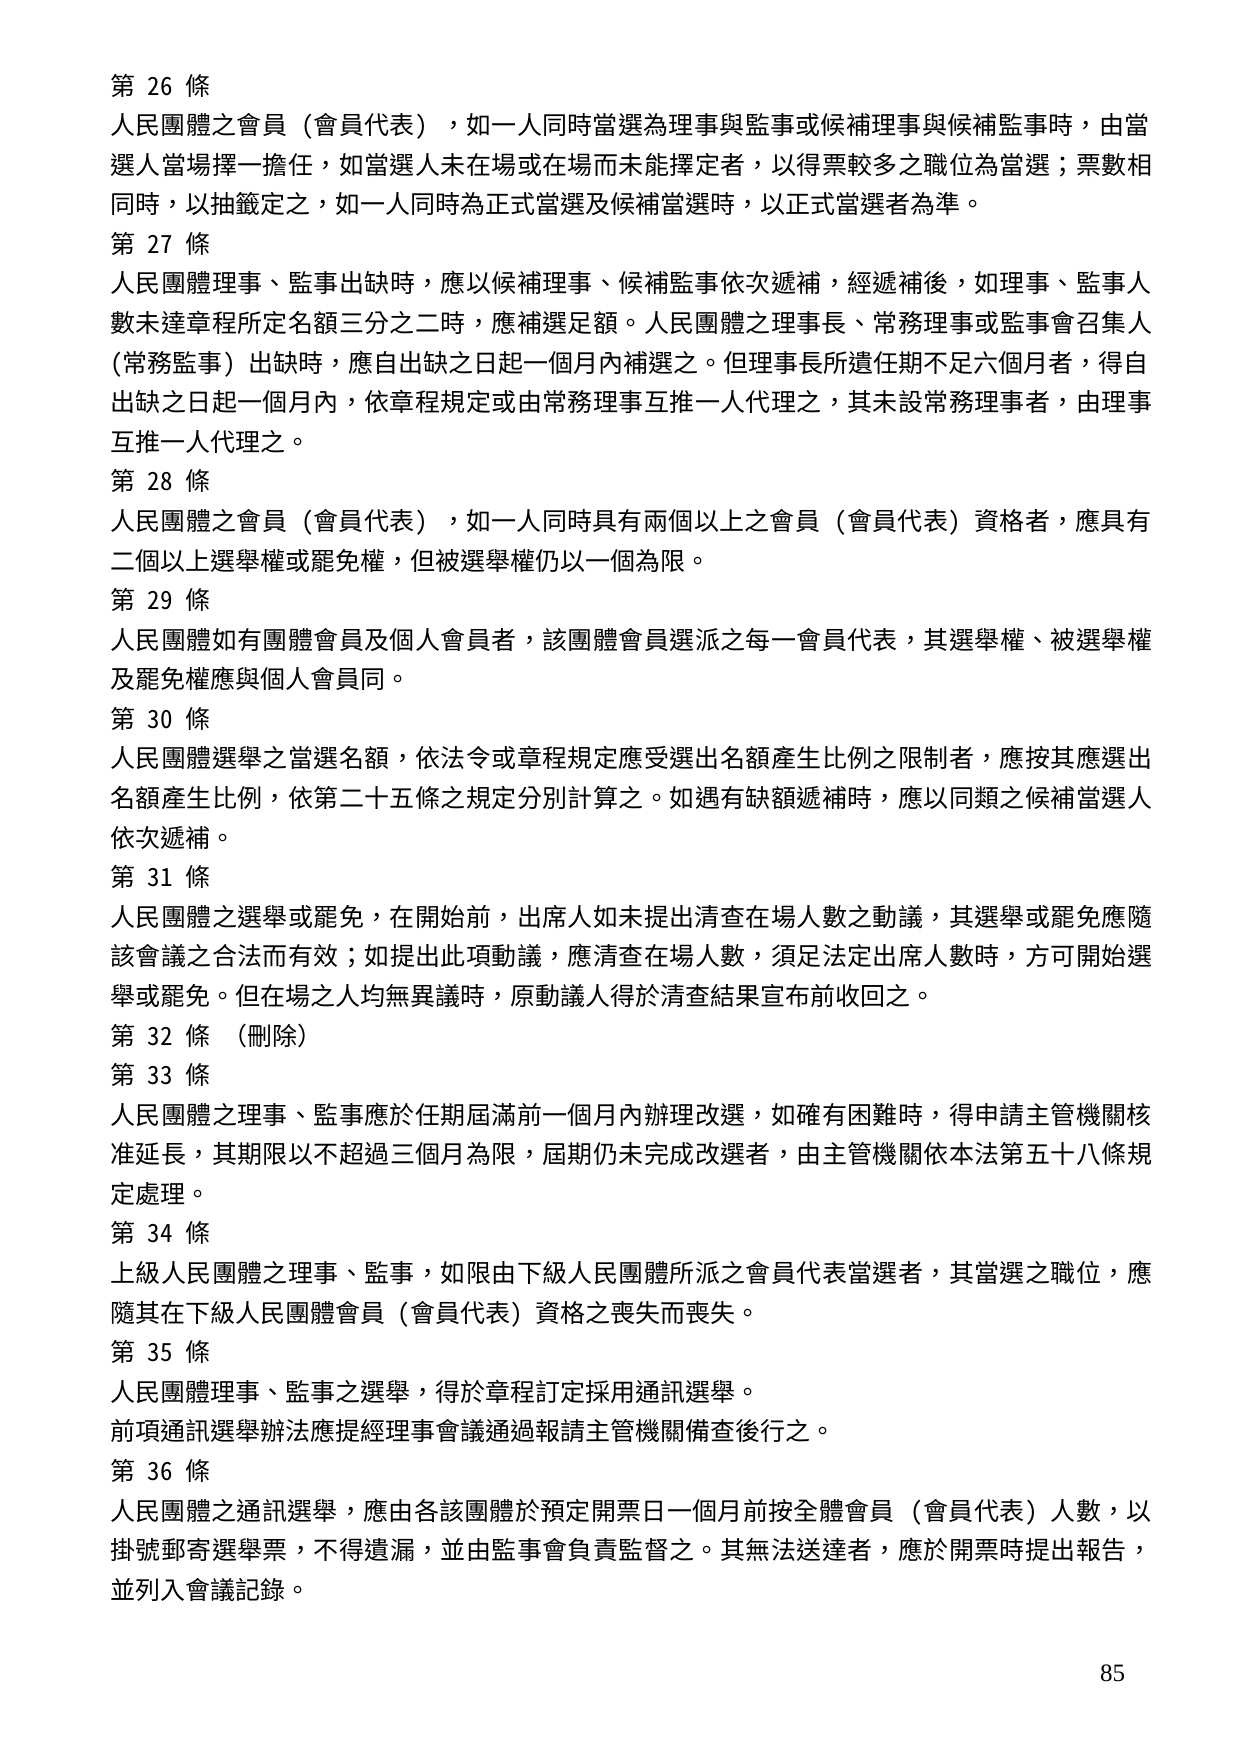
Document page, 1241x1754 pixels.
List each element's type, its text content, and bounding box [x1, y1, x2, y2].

text 第 32 條 （刪除） [110, 1013, 1152, 1053]
text 人民團體之選舉或罷免，在開始前，出席人如未提出清查在場人數之動議，其選舉或罷免應隨該會議之合法而有效；如提出此項動議，應清查在場人數，須足法定出席人數時，方可開始選舉或罷免。但在場之人均無異議時，原動議人得於清查結果宣布前收回之。 [110, 894, 1152, 1013]
text 第 35 條 [110, 1330, 1152, 1369]
text 人民團體如有團體會員及個人會員者，該團體會員選派之每一會員代表，其選舉權、被選舉權及罷免權應與個人會員同。 [110, 617, 1152, 697]
text 上級人民團體之理事、監事，如限由下級人民團體所派之會員代表當選者，其當選之職位，應隨其在下級人民團體會員 (會員代表) 資格之喪失而喪失。 [110, 1251, 1152, 1330]
text 人民團體選舉之當選名額，依法令或章程規定應受選出名額產生比例之限制者，應按其應選出名額產生比例，依第二十五條之規定分別計算之。如遇有缺額遞補時，應以同類之候補當選人依次遞補。 [110, 736, 1152, 855]
text 人民團體理事、監事之選舉，得於章程訂定採用通訊選舉。 [110, 1369, 1152, 1409]
text 人民團體之會員 (會員代表) ，如一人同時當選為理事與監事或候補理事與候補監事時，由當選人當場擇一擔任，如當選人未在場或在場而未能擇定者，以得票較多之職位為當選；票數相同時，以抽籤定之，如一人同時為正式當選及候補當選時，以正式當選者為準。 [110, 103, 1152, 222]
text 第 29 條 [110, 578, 1152, 617]
text 人民團體之會員 (會員代表) ，如一人同時具有兩個以上之會員 (會員代表) 資格者，應具有二個以上選舉權或罷免權，但被選舉權仍以一個為限。 [110, 499, 1152, 578]
text 第 31 條 [110, 855, 1152, 894]
text 第 26 條 [110, 63, 1152, 103]
text 人民團體之通訊選舉，應由各該團體於預定開票日一個月前按全體會員 (會員代表) 人數，以掛號郵寄選舉票，不得遺漏，並由監事會負責監督之。其無法送達者，應於開票時提出報告，並列入會議記錄。 [110, 1488, 1152, 1607]
text 第 33 條 [110, 1053, 1152, 1092]
text 前項通訊選舉辦法應提經理事會議通過報請主管機關備查後行之。 [110, 1409, 1152, 1449]
text 第 28 條 [110, 459, 1152, 499]
text 第 36 條 [110, 1449, 1152, 1488]
text 人民團體理事、監事出缺時，應以候補理事、候補監事依次遞補，經遞補後，如理事、監事人數未達章程所定名額三分之二時，應補選足額。人民團體之理事長、常務理事或監事會召集人 (常務監事) 出缺時，應自出缺之日起一個月內補選之。但理事長所遺任期不足六個月者，得自出缺之日起一個月內，依章程規定或由常務理事互推一人代理之，其未設常務理事者，由理事互推一人代理之。 [110, 261, 1152, 459]
text 人民團體之理事、監事應於任期屆滿前一個月內辦理改選，如確有困難時，得申請主管機關核准延長，其期限以不超過三個月為限，屆期仍未完成改選者，由主管機關依本法第五十八條規定處理。 [110, 1092, 1152, 1211]
text 第 34 條 [110, 1211, 1152, 1251]
text 第 30 條 [110, 697, 1152, 736]
text 第 27 條 [110, 222, 1152, 261]
